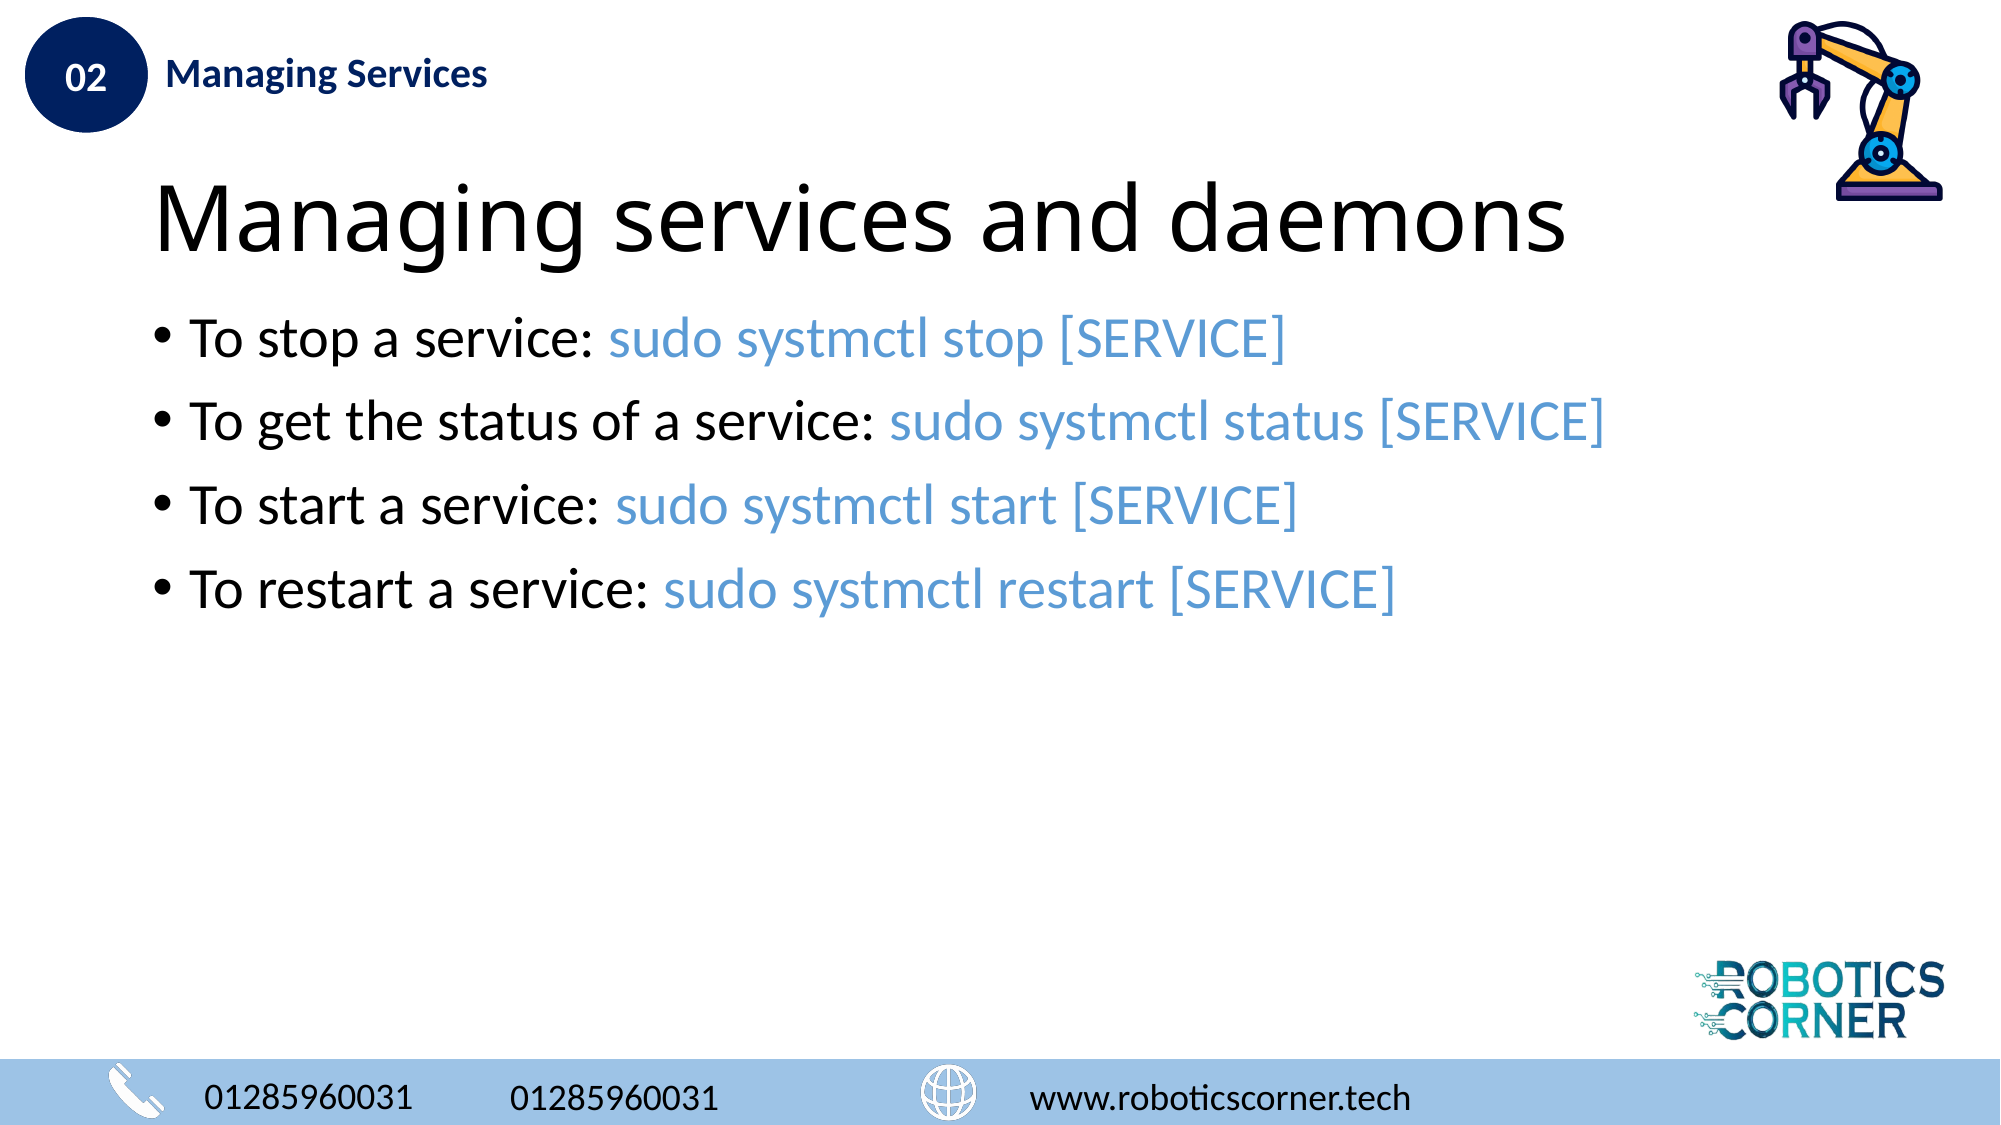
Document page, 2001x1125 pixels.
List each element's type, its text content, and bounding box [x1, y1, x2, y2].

text_box [981, 1059, 1680, 1125]
text_box 02 [22, 14, 150, 136]
title Managing services and daemons [137, 112, 1863, 299]
picture [1680, 859, 1953, 1125]
picture [1771, 21, 1951, 201]
text_box Managing Services [150, 38, 622, 154]
text_box www.roboticscorner.tech [1014, 1065, 1546, 1125]
picture [915, 1059, 981, 1125]
text_box [0, 1059, 915, 1125]
text_box 01285960031 [495, 1064, 827, 1125]
picture [103, 1057, 170, 1124]
list To stop a service: sudo systmctl stop [SERVICE] To get the status of a service: sudo systmctl status [SERVICE] To start a service: sudo systmctl start [SERVICE] To restart a service: sudo systmctl restart [SERVICE] [137, 299, 1863, 1014]
text_box 01285960031 [189, 1064, 495, 1125]
text_box [1953, 1059, 2000, 1125]
